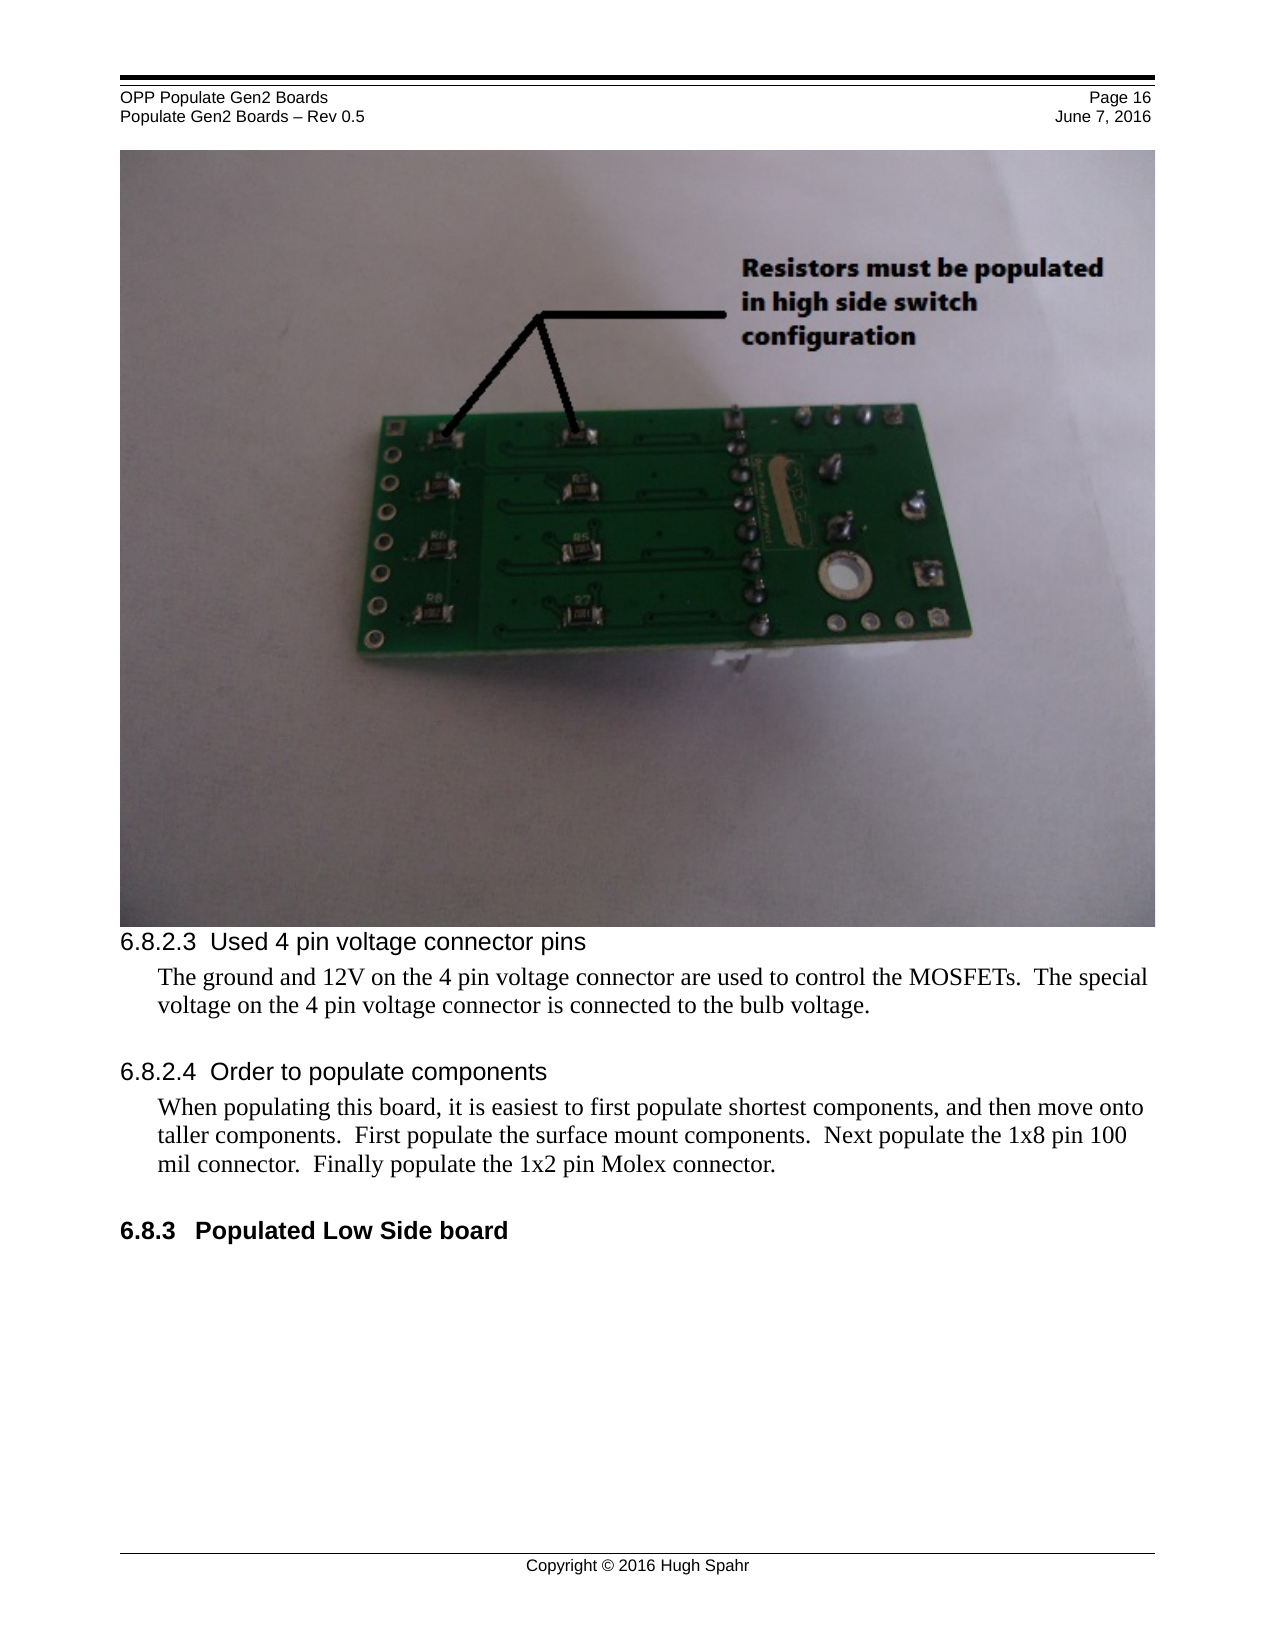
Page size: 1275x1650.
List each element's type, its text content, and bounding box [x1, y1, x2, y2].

picture [120, 150, 1155, 927]
subtitle Order to populate components [120, 1057, 1155, 1086]
text When populating this board, it is easiest to first populate shortest components, and then move onto taller components. First populate the surface mount components. Next populate the 1x8 pin 100 mil connector. Finally populate the 1x2 pin Molex connector. [157, 1092, 1155, 1178]
subtitle Used 4 pin voltage connector pins [120, 927, 1155, 956]
text The ground and 12V on the 4 pin voltage connector are used to control the MOSFETs. The special voltage on the 4 pin voltage connector is connected to the bulb voltage. [157, 962, 1155, 1019]
subtitle Populated Low Side board [120, 1216, 1155, 1244]
